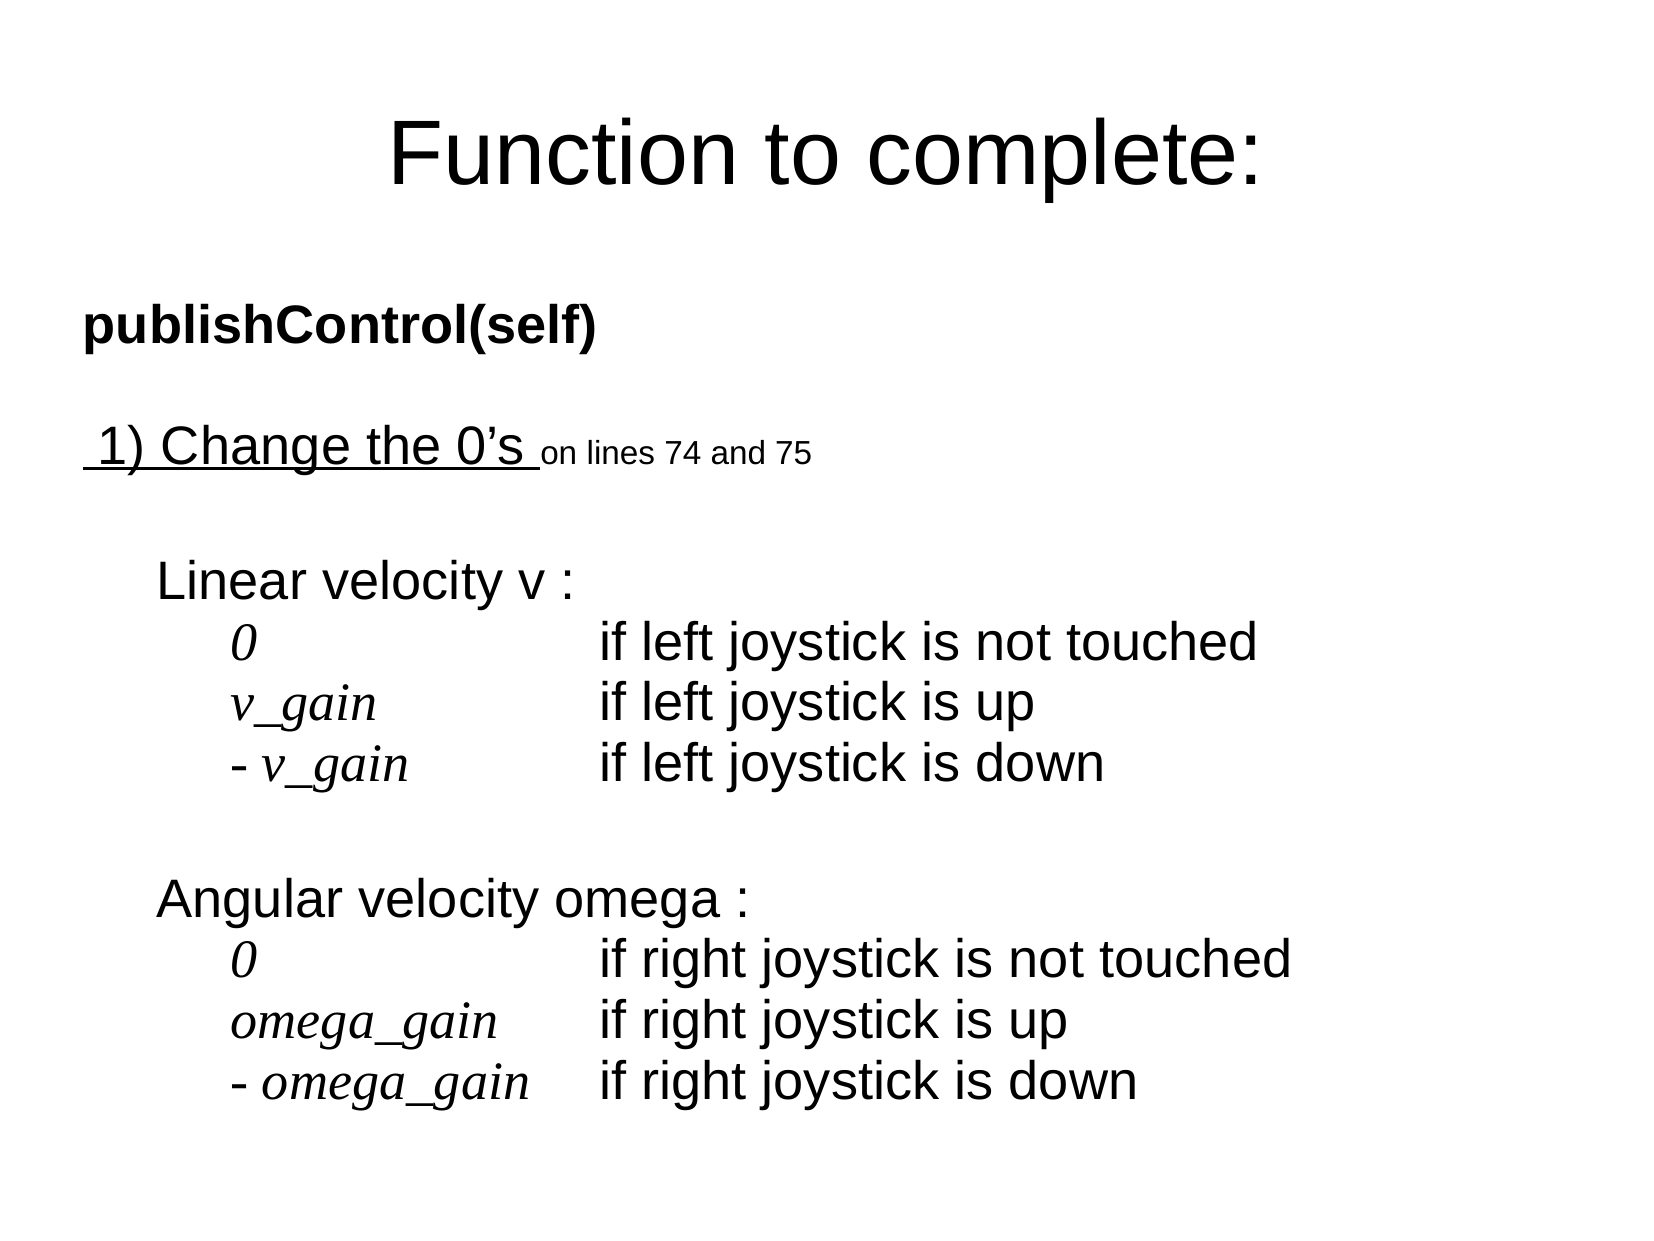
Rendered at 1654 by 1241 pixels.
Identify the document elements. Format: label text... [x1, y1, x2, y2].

title Function to complete: [82, 49, 1571, 257]
subtitle publishControl(self) 1) Change the 0’s on lines 74 and 75 Linear velocity v : 0 if left joystick is not touched v_gain if left joystick is up - v_gain if left joystick is down Angular velocity omega : 0 if right joystick is not touched omega_gain if right joystick is up - omega_gain if right joystick is down [82, 294, 1571, 1112]
